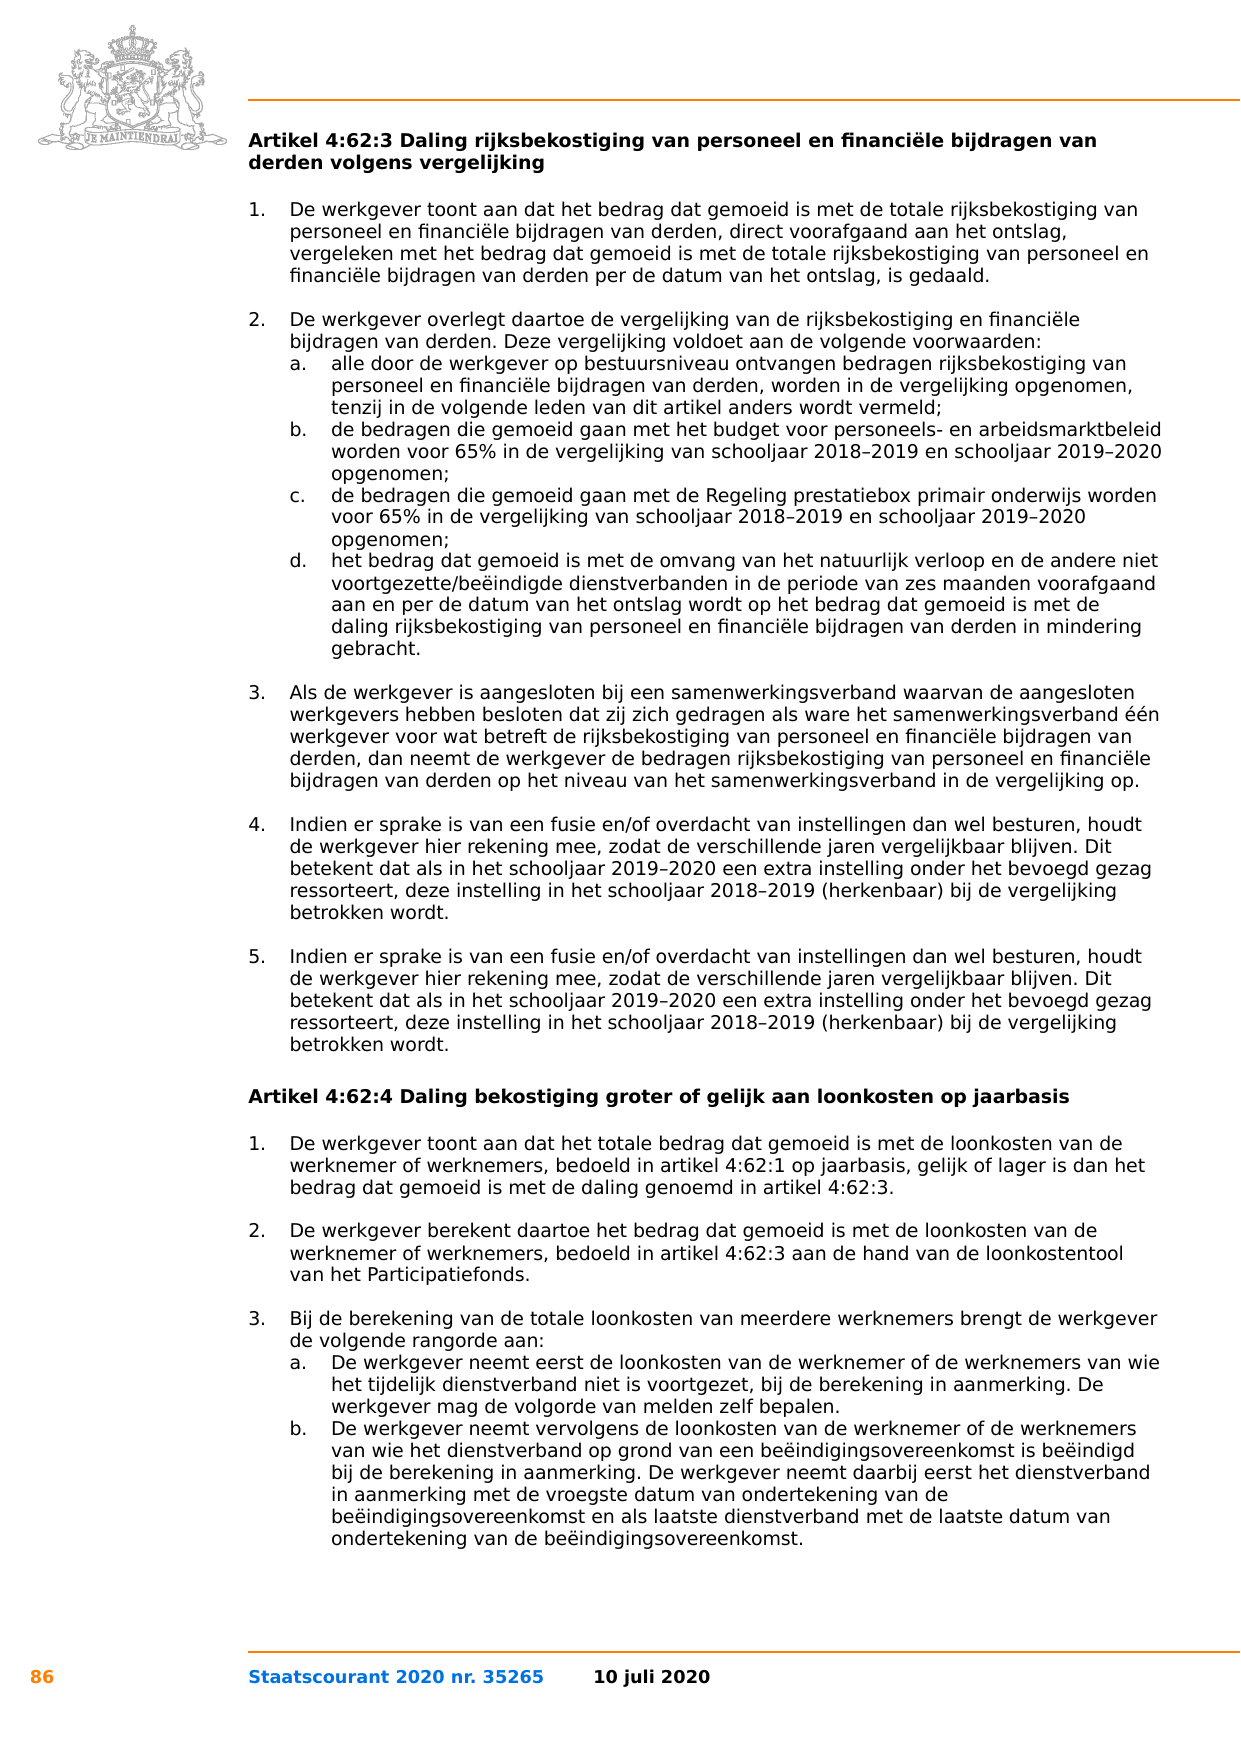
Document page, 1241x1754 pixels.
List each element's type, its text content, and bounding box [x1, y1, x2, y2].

picture [38, 25, 227, 150]
text 3. Bij de berekening van de totale loonkosten van meerdere werknemers brengt de werkgever de volgende rangorde aan: [248, 1308, 1163, 1352]
text 5. Indien er sprake is van een fusie en/of overdacht van instellingen dan wel besturen, houdt de werkgever hier rekening mee, zodat de verschillende jaren vergelijkbaar blijven. Dit betekent dat als in het schooljaar 2019–2020 een extra instelling onder het bevoegd gezag ressorteert, deze instelling in het schooljaar 2018–2019 (herkenbaar) bij de vergelijking betrokken wordt. [248, 946, 1163, 1056]
subtitle Artikel 4:62:4 Daling bekostiging groter of gelijk aan loonkosten op jaarbasis [248, 1086, 1163, 1108]
text a. alle door de werkgever op bestuursniveau ontvangen bedragen rijksbekostiging van personeel en financiële bijdragen van derden, worden in de vergelijking opgenomen, tenzij in de volgende leden van dit artikel anders wordt vermeld; [289, 353, 1163, 418]
text 2. De werkgever berekent daartoe het bedrag dat gemoeid is met de loonkosten van de werknemer of werknemers, bedoeld in artikel 4:62:3 aan de hand van de loonkostentool van het Participatiefonds. [248, 1220, 1163, 1286]
text 3. Als de werkgever is aangesloten bij een samenwerkingsverband waarvan de aangesloten werkgevers hebben besloten dat zij zich gedragen als ware het samenwerkingsverband één werkgever voor wat betreft de rijksbekostiging van personeel en financiële bijdragen van derden, dan neemt de werkgever de bedragen rijksbekostiging van personeel en financiële bijdragen van derden op het niveau van het samenwerkingsverband in de vergelijking op. [248, 682, 1163, 792]
text 1. De werkgever toont aan dat het totale bedrag dat gemoeid is met de loonkosten van de werknemer of werknemers, bedoeld in artikel 4:62:1 op jaarbasis, gelijk of lager is dan het bedrag dat gemoeid is met de daling genoemd in artikel 4:62:3. [248, 1133, 1163, 1198]
text c. de bedragen die gemoeid gaan met de Regeling prestatiebox primair onderwijs worden voor 65% in de vergelijking van schooljaar 2018–2019 en schooljaar 2019–2020 opgenomen; [289, 484, 1163, 550]
text 2. De werkgever overlegt daartoe de vergelijking van de rijksbekostiging en financiële bijdragen van derden. Deze vergelijking voldoet aan de volgende voorwaarden: [248, 309, 1163, 353]
text 4. Indien er sprake is van een fusie en/of overdacht van instellingen dan wel besturen, houdt de werkgever hier rekening mee, zodat de verschillende jaren vergelijkbaar blijven. Dit betekent dat als in het schooljaar 2019–2020 een extra instelling onder het bevoegd gezag ressorteert, deze instelling in het schooljaar 2018–2019 (herkenbaar) bij de vergelijking betrokken wordt. [248, 814, 1163, 924]
text b. De werkgever neemt vervolgens de loonkosten van de werknemer of de werknemers van wie het dienstverband op grond van een beëindigingsovereenkomst is beëindigd bij de berekening in aanmerking. De werkgever neemt daarbij eerst het dienstverband in aanmerking met de vroegste datum van ondertekening van de beëindigingsovereenkomst en als laatste dienstverband met de laatste datum van ondertekening van de beëindigingsovereenkomst. [289, 1418, 1163, 1550]
text 1. De werkgever toont aan dat het bedrag dat gemoeid is met de totale rijksbekostiging van personeel en financiële bijdragen van derden, direct voorafgaand aan het ontslag, vergeleken met het bedrag dat gemoeid is met de totale rijksbekostiging van personeel en financiële bijdragen van derden per de datum van het ontslag, is gedaald. [248, 199, 1163, 287]
text d. het bedrag dat gemoeid is met de omvang van het natuurlijk verloop en de andere niet voortgezette/beëindigde dienstverbanden in de periode van zes maanden voorafgaand aan en per de datum van het ontslag wordt op het bedrag dat gemoeid is met de daling rijksbekostiging van personeel en financiële bijdragen van derden in mindering gebracht. [289, 550, 1163, 660]
text a. De werkgever neemt eerst de loonkosten van de werknemer of de werknemers van wie het tijdelijk dienstverband niet is voortgezet, bij de berekening in aanmerking. De werkgever mag de volgorde van melden zelf bepalen. [289, 1352, 1163, 1418]
text b. de bedragen die gemoeid gaan met het budget voor personeels- en arbeidsmarktbeleid worden voor 65% in de vergelijking van schooljaar 2018–2019 en schooljaar 2019–2020 opgenomen; [289, 418, 1163, 484]
subtitle Artikel 4:62:3 Daling rijksbekostiging van personeel en financiële bijdragen van derden volgens vergelijking [248, 130, 1163, 174]
